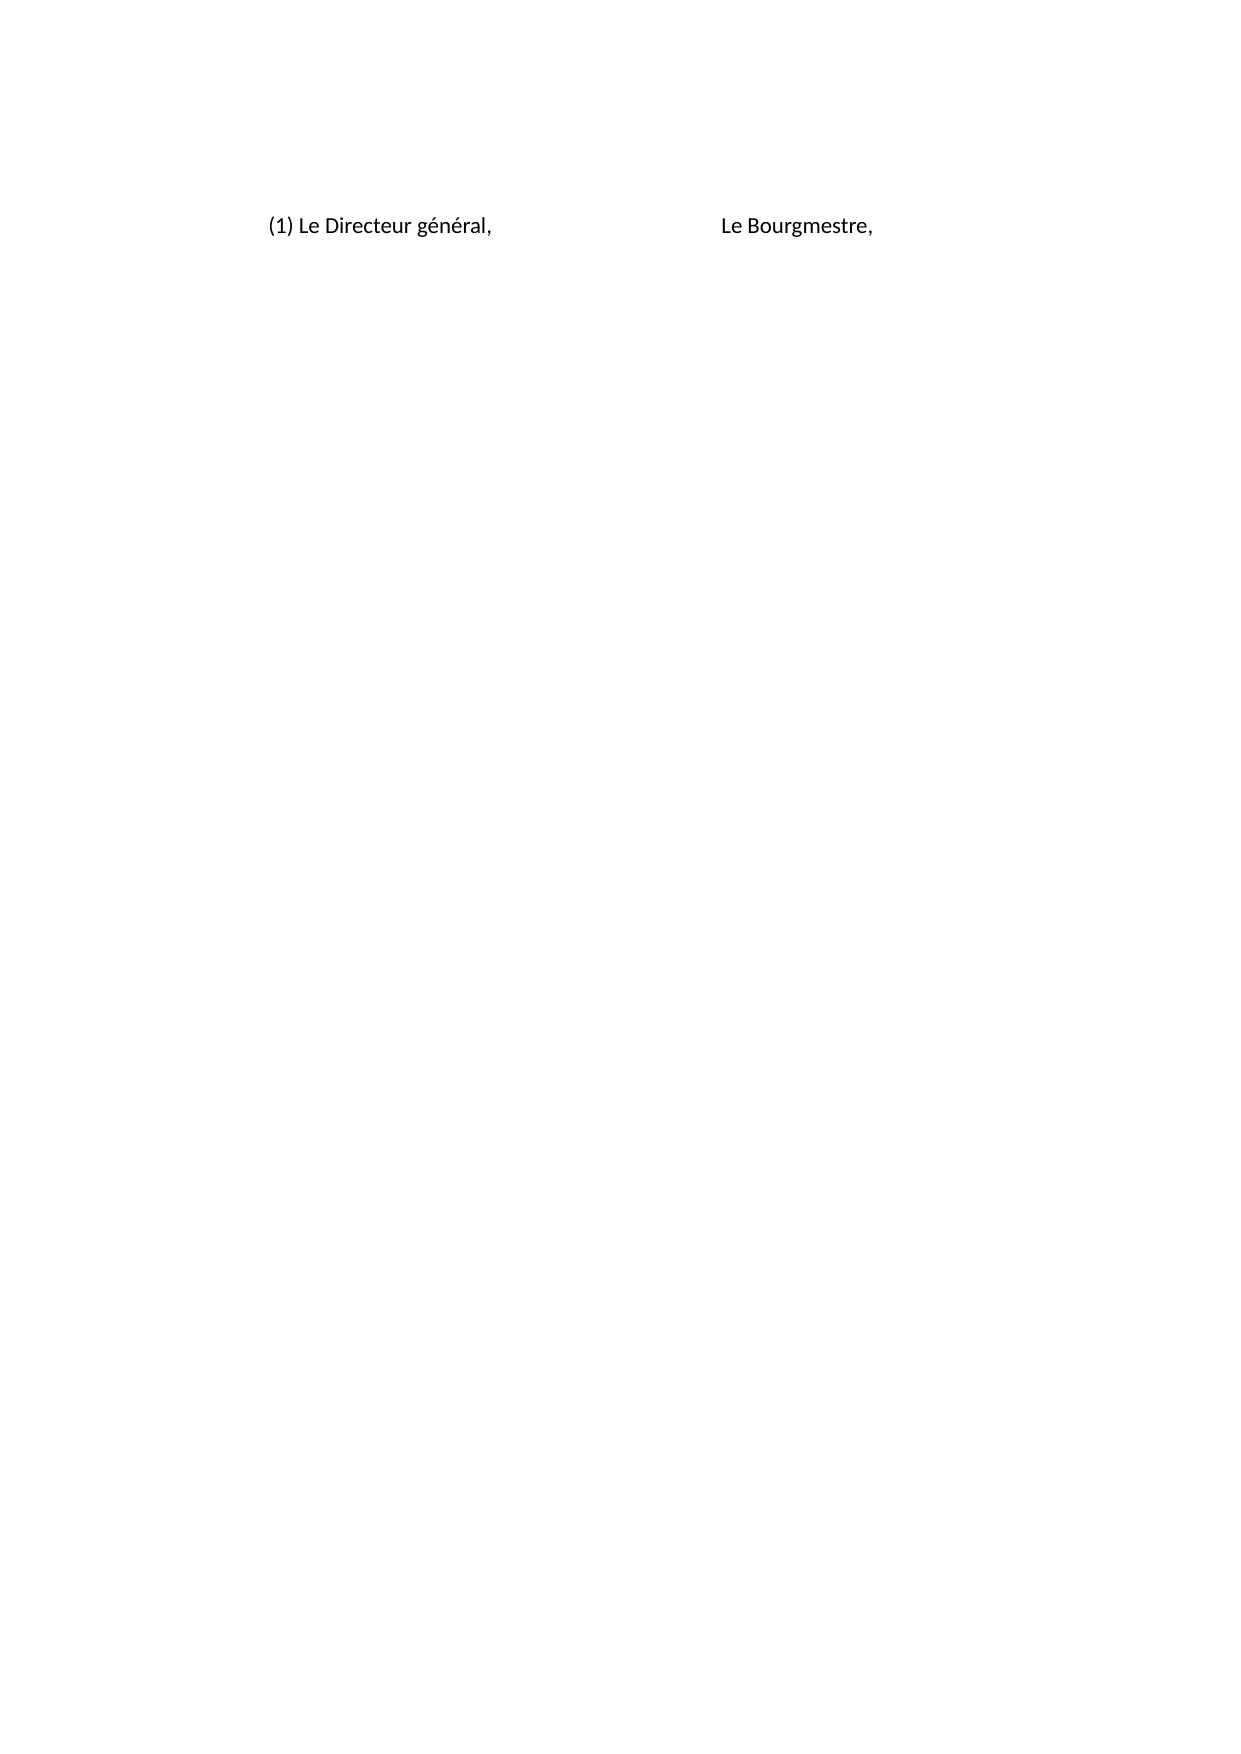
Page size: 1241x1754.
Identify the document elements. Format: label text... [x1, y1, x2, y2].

text (1) Le Directeur général, Le Bourgmestre, [268, 212, 1122, 240]
